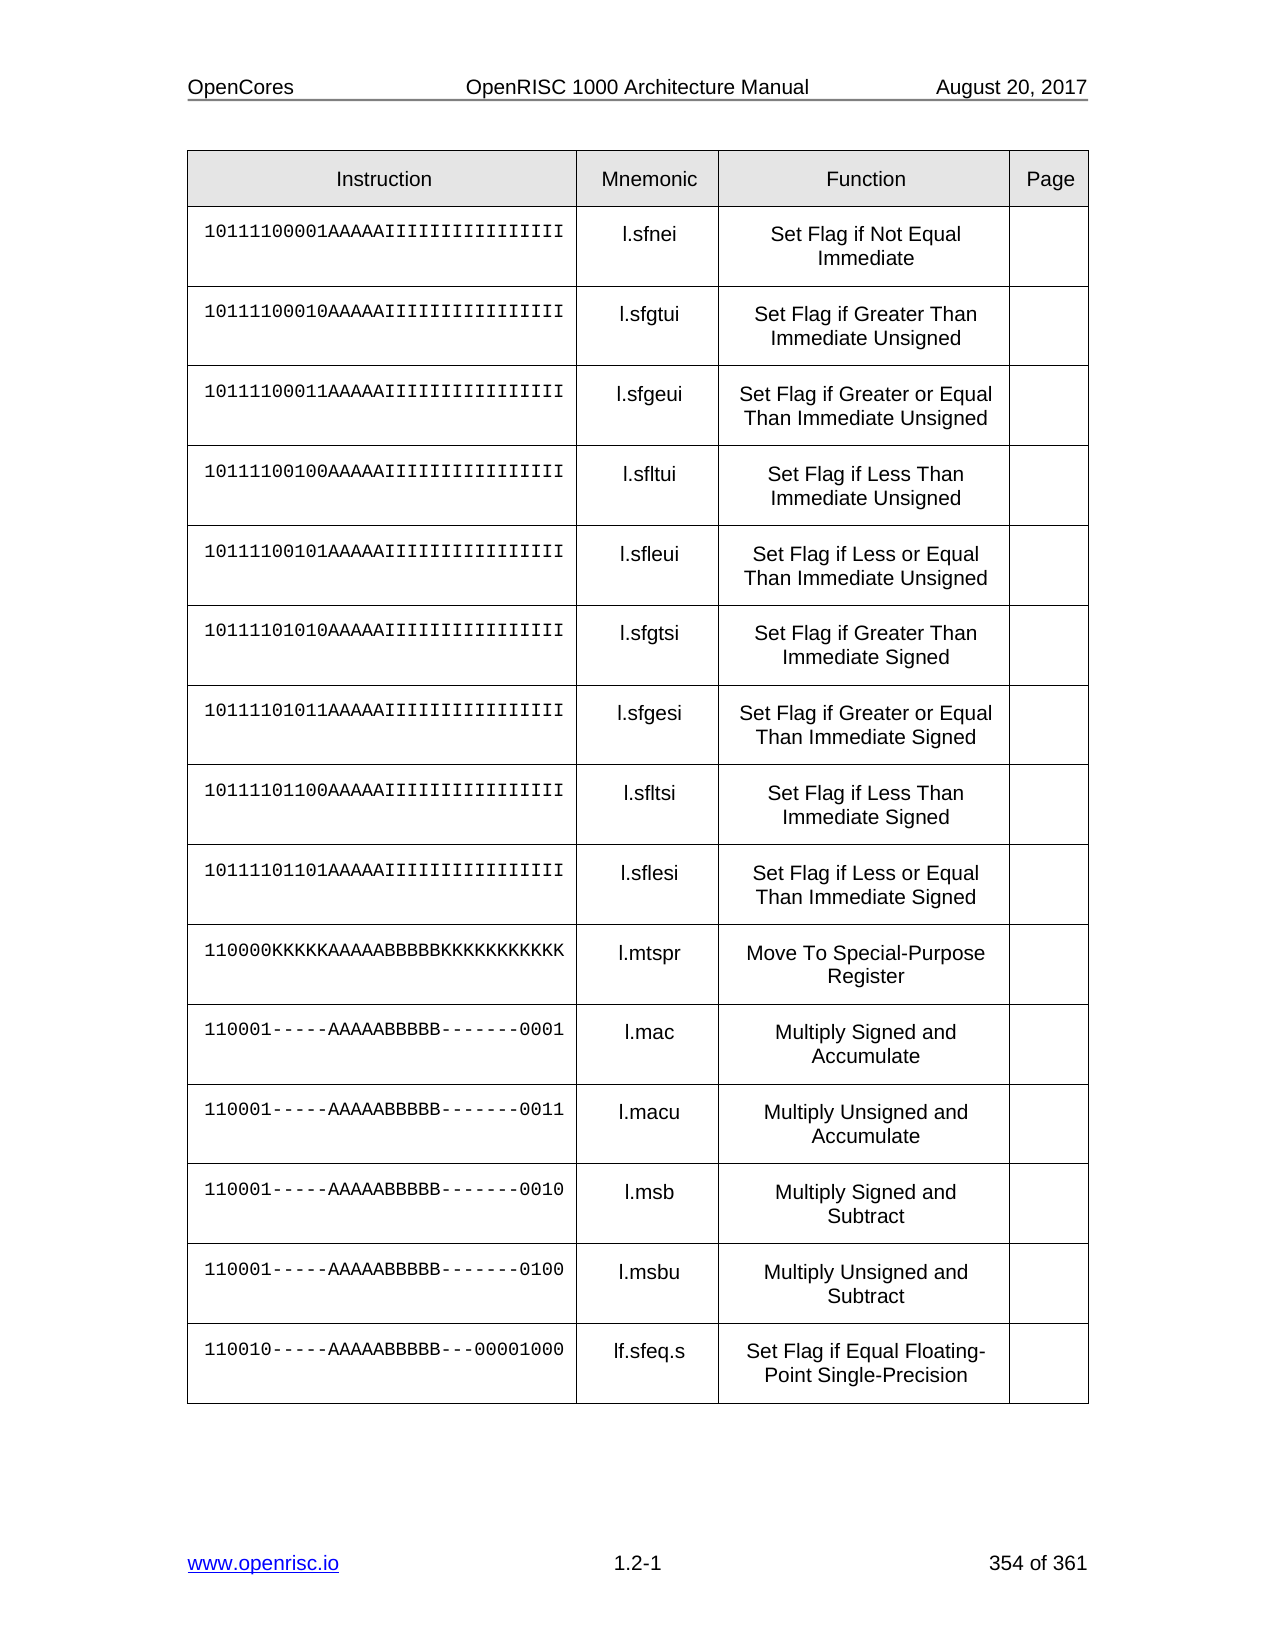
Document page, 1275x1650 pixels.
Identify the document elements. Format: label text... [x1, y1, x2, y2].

table_cell [1010, 765, 1088, 844]
table_cell l.sfltui [577, 446, 718, 525]
table_cell 10111101101AAAAAIIIIIIIIIIIIIIII [188, 845, 576, 924]
table_cell [1010, 207, 1088, 286]
table_cell 110001-----AAAAABBBBB-------0011 [188, 1085, 576, 1163]
table_cell l.macu [577, 1085, 718, 1163]
table_cell l.msb [577, 1164, 718, 1243]
table_cell Multiply Unsigned and Accumulate [719, 1085, 1009, 1163]
table_cell [1010, 686, 1088, 764]
table_header Mnemonic [577, 151, 718, 206]
table_header Page [1010, 151, 1088, 206]
table_cell Set Flag if Greater Than Immediate Signed [719, 606, 1009, 684]
table_cell Set Flag if Greater or Equal Than Immediate Signed [719, 686, 1009, 764]
table_cell l.sfnei [577, 207, 718, 286]
table_cell 10111100001AAAAAIIIIIIIIIIIIIIII [188, 207, 576, 286]
table_cell [1010, 366, 1088, 445]
table_cell 110001-----AAAAABBBBB-------0010 [188, 1164, 576, 1243]
table_cell Set Flag if Less Than Immediate Signed [719, 765, 1009, 844]
table_cell lf.sfeq.s [577, 1324, 718, 1403]
table_cell l.mtspr [577, 925, 718, 1004]
table_cell [1010, 1005, 1088, 1083]
table_cell 10111100100AAAAAIIIIIIIIIIIIIIII [188, 446, 576, 525]
table_cell 10111101010AAAAAIIIIIIIIIIIIIIII [188, 606, 576, 684]
table_cell 10111101100AAAAAIIIIIIIIIIIIIIII [188, 765, 576, 844]
table_cell [1010, 1324, 1088, 1403]
table_header Function [719, 151, 1009, 206]
table_cell Multiply Signed and Subtract [719, 1164, 1009, 1243]
table_cell Set Flag if Less Than Immediate Unsigned [719, 446, 1009, 525]
table_cell l.sfgtsi [577, 606, 718, 684]
table_cell 110001-----AAAAABBBBB-------0001 [188, 1005, 576, 1083]
table_cell l.sflesi [577, 845, 718, 924]
table_cell l.sfleui [577, 526, 718, 605]
table_cell Set Flag if Not Equal Immediate [719, 207, 1009, 286]
table_cell 110001-----AAAAABBBBB-------0100 [188, 1244, 576, 1323]
table_cell [1010, 1085, 1088, 1163]
table_cell [1010, 606, 1088, 684]
table_cell [1010, 287, 1088, 365]
table_cell [1010, 1244, 1088, 1323]
table_cell Multiply Signed and Accumulate [719, 1005, 1009, 1083]
table_cell Set Flag if Less or Equal Than Immediate Unsigned [719, 526, 1009, 605]
table_cell [1010, 526, 1088, 605]
table_cell l.mac [577, 1005, 718, 1083]
table_cell 10111100010AAAAAIIIIIIIIIIIIIIII [188, 287, 576, 365]
table_cell l.sfgesi [577, 686, 718, 764]
table_cell Set Flag if Greater or Equal Than Immediate Unsigned [719, 366, 1009, 445]
table_cell 110010-----AAAAABBBBB---00001000 [188, 1324, 576, 1403]
table_cell l.sfltsi [577, 765, 718, 844]
table_cell [1010, 1164, 1088, 1243]
table_cell 110000KKKKKAAAAABBBBBKKKKKKKKKKK [188, 925, 576, 1004]
table_cell Move To Special-Purpose Register [719, 925, 1009, 1004]
table_header Instruction [188, 151, 576, 206]
table_cell 10111100101AAAAAIIIIIIIIIIIIIIII [188, 526, 576, 605]
table_cell [1010, 925, 1088, 1004]
table_cell [1010, 446, 1088, 525]
table_cell Set Flag if Equal Floating-Point Single-Precision [719, 1324, 1009, 1403]
table_cell 10111100011AAAAAIIIIIIIIIIIIIIII [188, 366, 576, 445]
table_cell l.sfgeui [577, 366, 718, 445]
table_cell Set Flag if Greater Than Immediate Unsigned [719, 287, 1009, 365]
table_cell l.msbu [577, 1244, 718, 1323]
table_cell Set Flag if Less or Equal Than Immediate Signed [719, 845, 1009, 924]
table_cell Multiply Unsigned and Subtract [719, 1244, 1009, 1323]
table_cell 10111101011AAAAAIIIIIIIIIIIIIIII [188, 686, 576, 764]
table_cell l.sfgtui [577, 287, 718, 365]
table_cell [1010, 845, 1088, 924]
